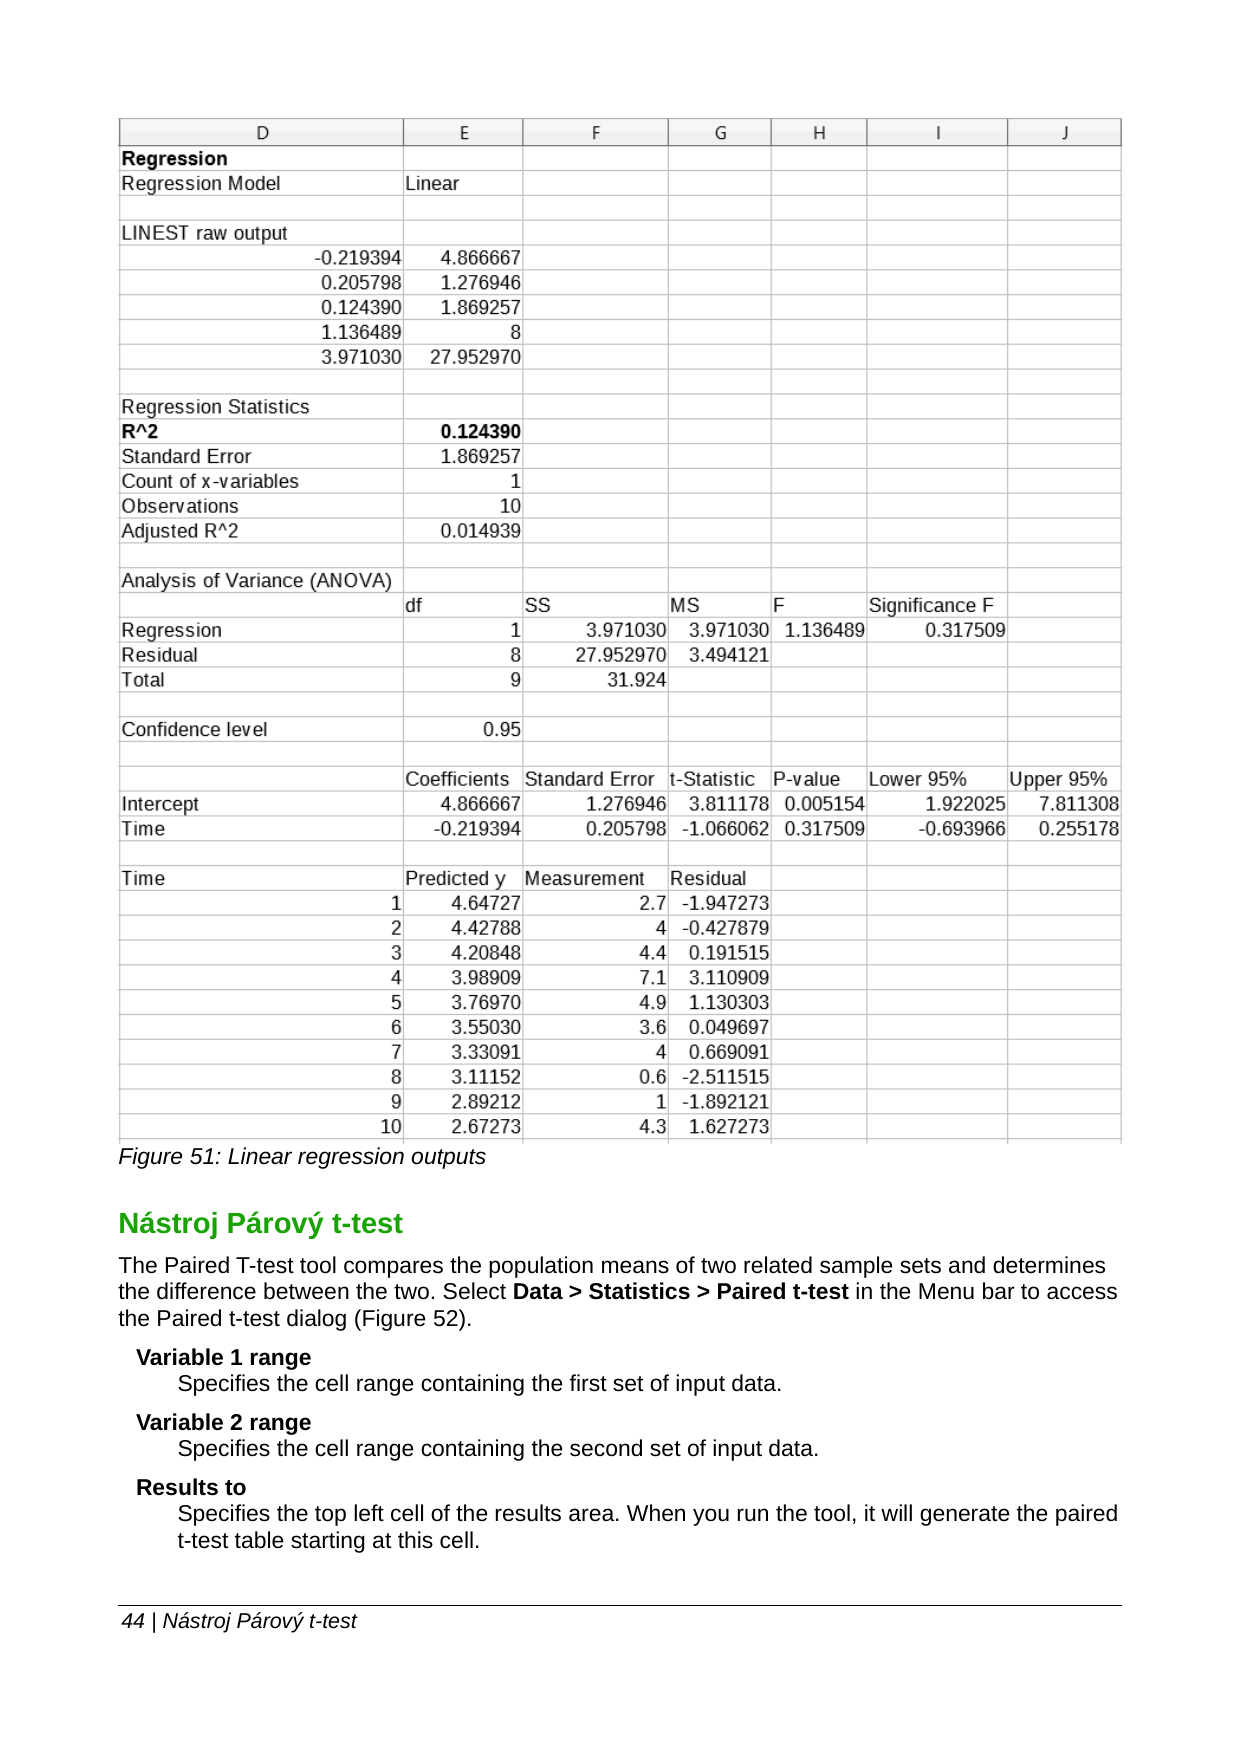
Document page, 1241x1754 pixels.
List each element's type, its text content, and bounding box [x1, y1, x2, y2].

subtitle Nástroj Párový t-test [118, 1207, 1122, 1240]
text Results to [136, 1474, 1122, 1500]
text Variable 1 range [136, 1343, 1122, 1370]
text Specifies the top left cell of the results area. When you run the tool, it will generate the paired t-test table starting at this cell. [177, 1500, 1122, 1553]
text Specifies the cell range containing the second set of input data. [177, 1435, 1122, 1461]
picture [118, 118, 1123, 1144]
text Variable 2 range [136, 1409, 1122, 1435]
text Figure 51: Linear regression outputs [118, 1144, 1122, 1170]
text Specifies the cell range containing the first set of input data. [177, 1370, 1122, 1396]
text The Paired T-test tool compares the population means of two related sample sets and determines the difference between the two. Select Data > Statistics > Paired t-test in the Menu bar to access the Paired t-test dialog (Figure 52). [118, 1252, 1122, 1331]
